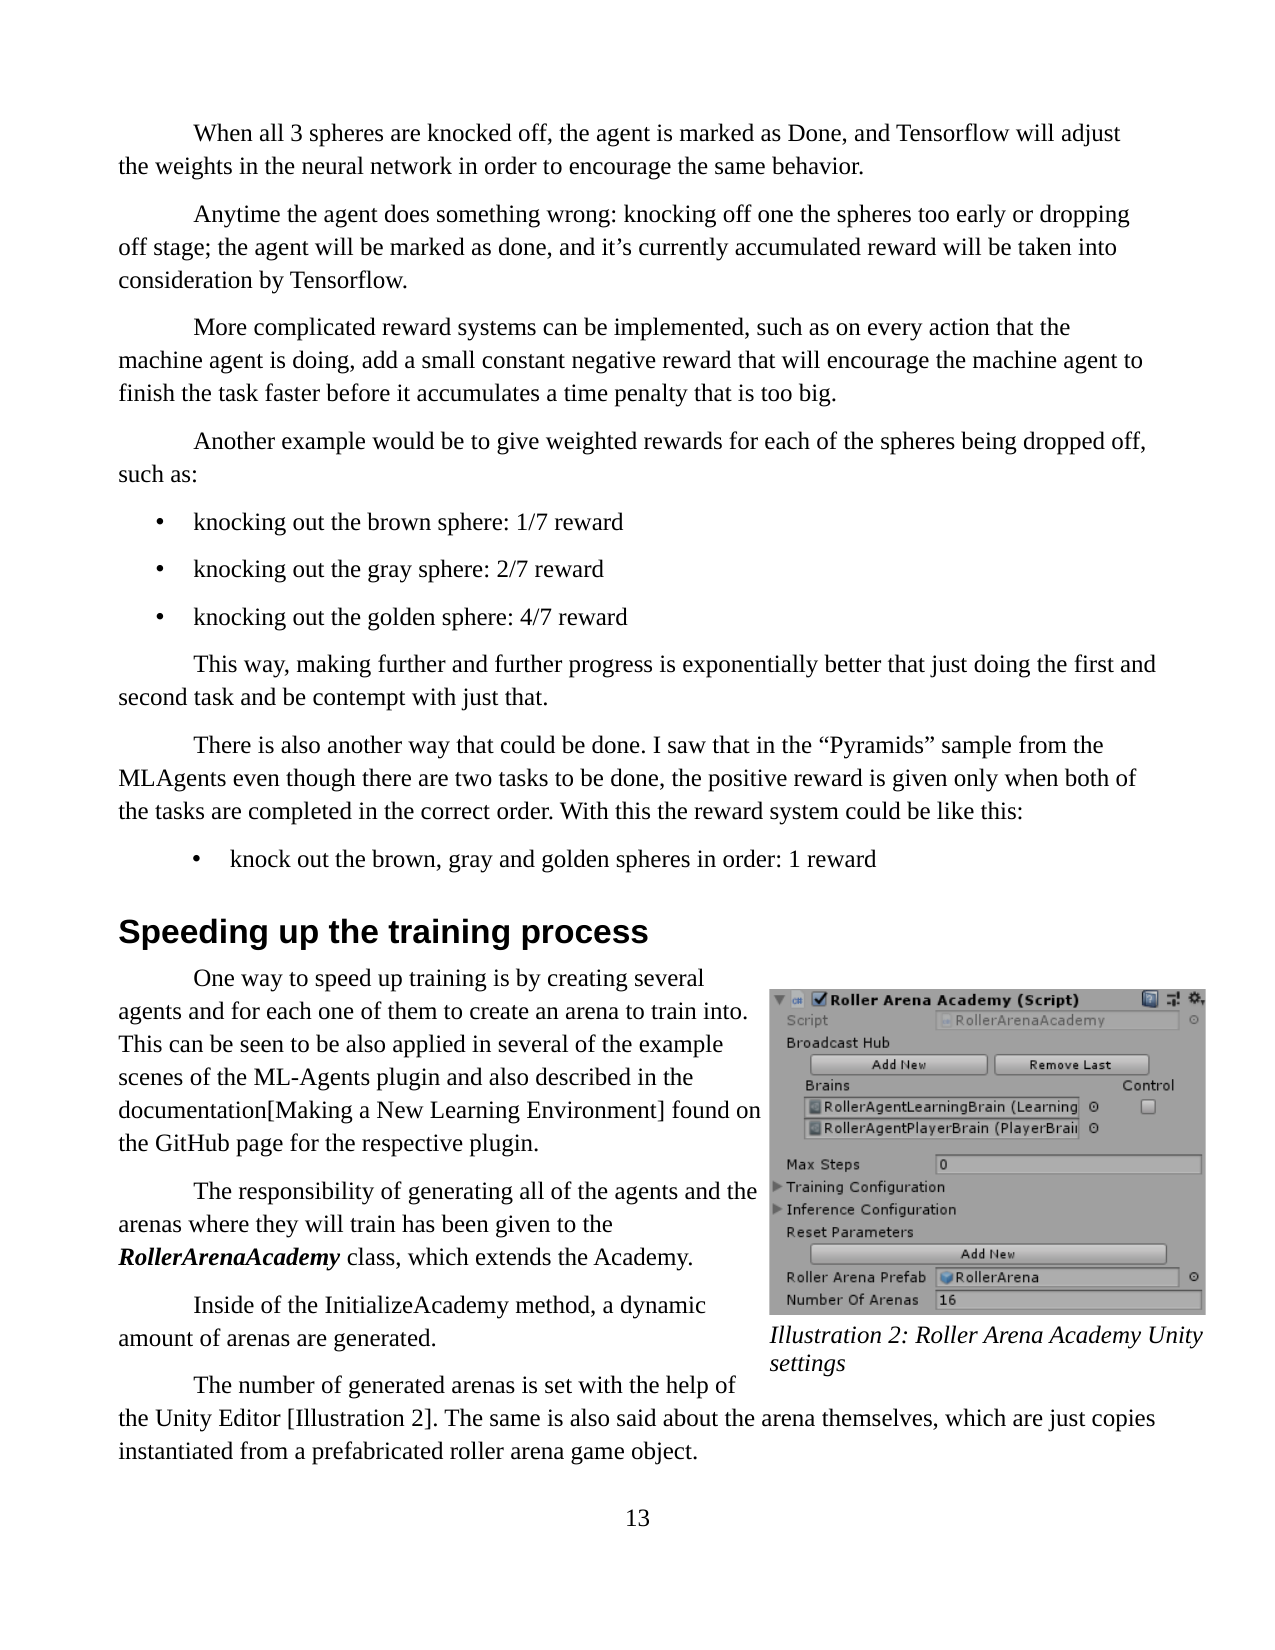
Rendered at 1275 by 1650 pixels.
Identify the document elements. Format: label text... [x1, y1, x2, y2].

text More complicated reward systems can be implemented, such as on every action that the machine agent is doing, add a small constant negative reward that will encourage the machine agent to finish the task faster before it accumulates a time penalty that is too big. [118, 312, 1157, 407]
text Inside of the InitializeAcademy method, a dynamic amount of arenas are generated. [118, 1290, 769, 1351]
text Illustration 2: Roller Arena Academy Unity settings [769, 1315, 1206, 1377]
list knocking out the golden sphere: 4/7 reward [156, 602, 1157, 631]
list knocking out the brown sphere: 1/7 reward [156, 507, 1157, 535]
subtitle Speeding up the training process [118, 912, 1157, 951]
text When all 3 spheres are knocked off, the agent is marked as Done, and Tensorflow will adjust the weights in the neural network in order to encourage the same behavior. [118, 118, 1157, 180]
list knocking out the gray sphere: 2/7 reward [156, 554, 1157, 583]
text Anytime the agent does something wrong: knocking off one the spheres too early or dropping off stage; the agent will be marked as done, and it’s currently accumulated reward will be taken into consideration by Tensorflow. [118, 199, 1157, 293]
picture [769, 989, 1206, 1315]
text There is also another way that could be done. I saw that in the “Pyramids” sample from the MLAgents even though there are two tasks to be done, the positive reward is given only when both of the tasks are completed in the correct order. With this the reward system could be like this: [118, 730, 1157, 825]
text One way to speed up training is by creating several agents and for each one of them to create an arena to train into. This can be seen to be also applied in several of the example scenes of the ML-Agents plugin and also described in the documentation[Making a New Learning Environment] found on the GitHub page for the respective plugin. [118, 963, 1206, 1157]
text The responsibility of generating all of the agents and the arenas where they will train has been given to the RollerArenaAcademy class, which extends the Academy. [118, 1176, 769, 1271]
text Another example would be to give weighted rewards for each of the spheres being dropped off, such as: [118, 426, 1157, 488]
text The number of generated arenas is set with the help of the Unity Editor [Illustration 2]. The same is also said about the arena themselves, which are just copies instantiated from a prefabricated roller arena game object. [118, 1370, 1157, 1465]
list knock out the brown, gray and golden spheres in order: 1 reward [192, 844, 1157, 872]
text This way, making further and further progress is exponentially better that just doing the first and second task and be contempt with just that. [118, 649, 1157, 711]
